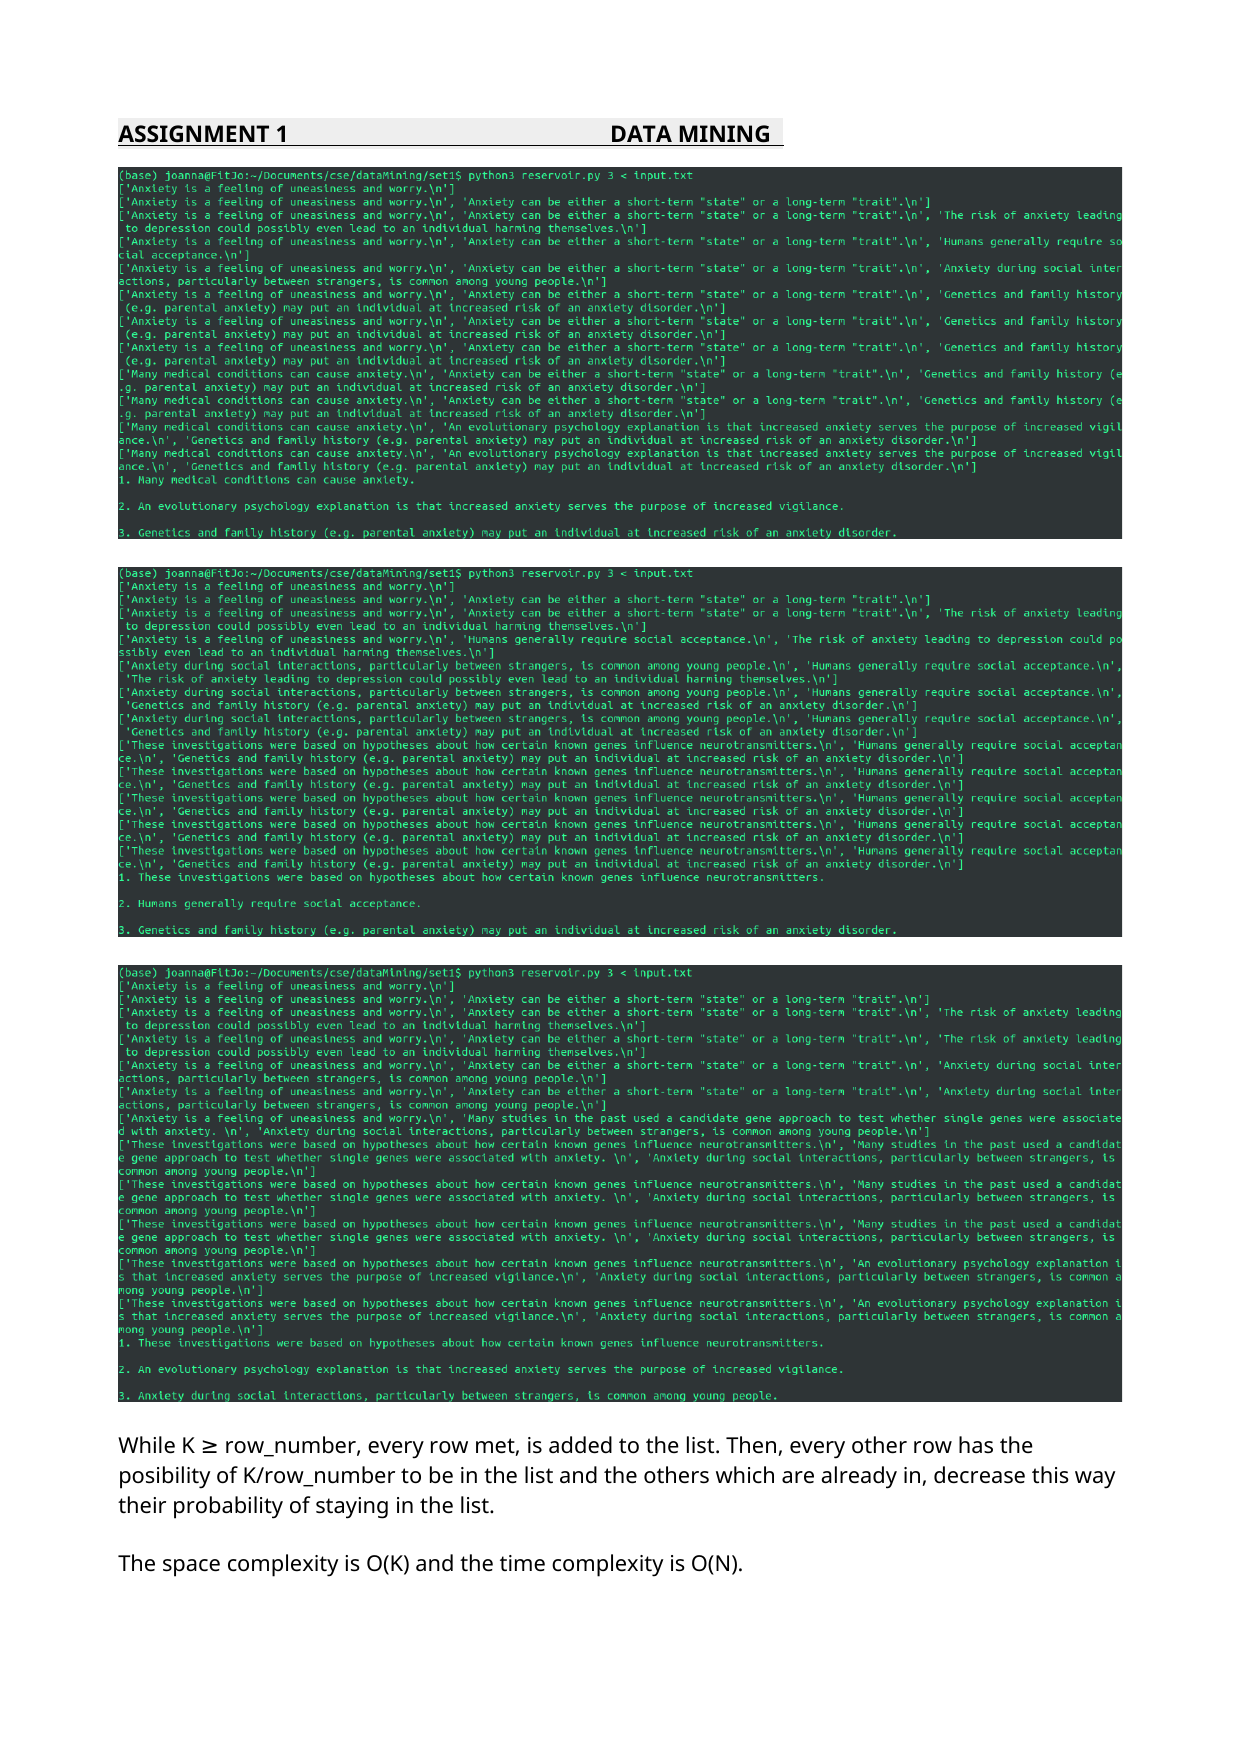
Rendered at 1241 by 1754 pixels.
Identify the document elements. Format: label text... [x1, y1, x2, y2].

picture [118, 567, 1123, 937]
picture [118, 167, 1123, 539]
text The space complexity is O(K) and the time complexity is O(N). [118, 1548, 1122, 1578]
text While K ≥ row_number, every row met, is added to the list. Then, every other row has the posibility of K/row_number to be in the list and the others which are already in, decrease this way their probability of staying in the list. [118, 1430, 1122, 1519]
picture [118, 965, 1123, 1402]
